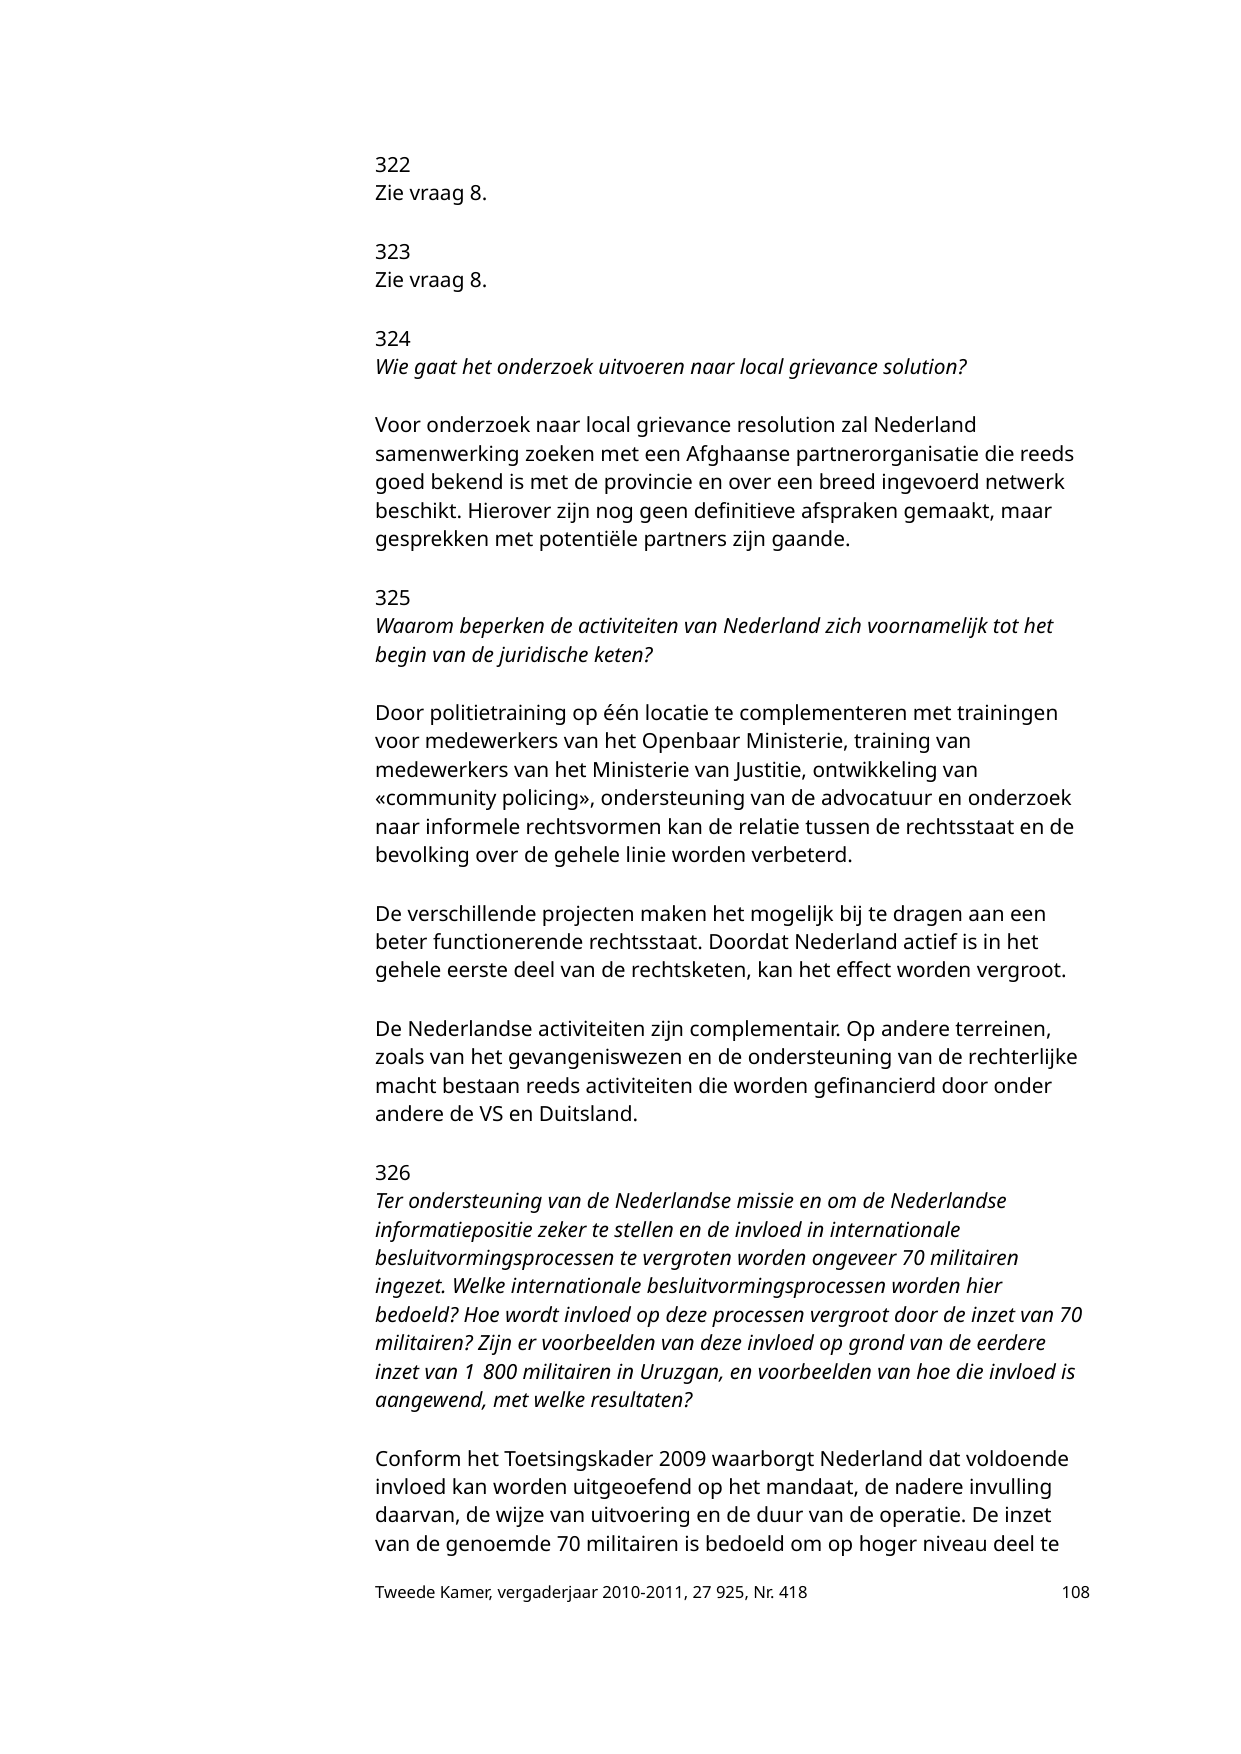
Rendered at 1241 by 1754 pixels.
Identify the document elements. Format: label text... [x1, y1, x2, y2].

text 326 [375, 1158, 1090, 1186]
text 325 [375, 583, 1090, 611]
text Zie vraag 8. [375, 178, 1090, 207]
text 322 [375, 150, 1090, 178]
text Waarom beperken de activiteiten van Nederland zich voornamelijk tot het begin van de juridische keten? [375, 611, 1090, 668]
text De verschillende projecten maken het mogelijk bij te dragen aan een beter functionerende rechtsstaat. Doordat Nederland actief is in het gehele eerste deel van de rechtsketen, kan het effect worden vergroot. [375, 899, 1090, 984]
text De Nederlandse activiteiten zijn complementair. Op andere terreinen, zoals van het gevangeniswezen en de ondersteuning van de rechterlijke macht bestaan reeds activiteiten die worden gefinancierd door onder andere de VS en Duitsland. [375, 1014, 1090, 1128]
text Wie gaat het onderzoek uitvoeren naar local grievance solution? [375, 352, 1090, 381]
text Voor onderzoek naar local grievance resolution zal Nederland samenwerking zoeken met een Afghaanse partnerorganisatie die reeds goed bekend is met de provincie en over een breed ingevoerd netwerk beschikt. Hierover zijn nog geen definitieve afspraken gemaakt, maar gesprekken met potentiële partners zijn gaande. [375, 411, 1090, 553]
text Conform het Toetsingskader 2009 waarborgt Nederland dat voldoende invloed kan worden uitgeoefend op het mandaat, de nadere invulling daarvan, de wijze van uitvoering en de duur van de operatie. De inzet van de genoemde 70 militairen is bedoeld om op hoger niveau deel te [375, 1444, 1090, 1557]
text Door politietraining op één locatie te complementeren met trainingen voor medewerkers van het Openbaar Ministerie, training van medewerkers van het Ministerie van Justitie, ontwikkeling van «community policing», ondersteuning van de advocatuur en onderzoek naar informele rechtsvormen kan de relatie tussen de rechtsstaat en de bevolking over de gehele linie worden verbeterd. [375, 698, 1090, 869]
text Ter ondersteuning van de Nederlandse missie en om de Nederlandse informatiepositie zeker te stellen en de invloed in internationale besluitvormingsprocessen te vergroten worden ongeveer 70 militairen ingezet. Welke internationale besluitvormingsprocessen worden hier bedoeld? Hoe wordt invloed op deze processen vergroot door de inzet van 70 militairen? Zijn er voorbeelden van deze invloed op grond van de eerdere inzet van 1 800 militairen in Uruzgan, en voorbeelden van hoe die invloed is aangewend, met welke resultaten? [375, 1186, 1090, 1414]
text 324 [375, 324, 1090, 352]
text 323 [375, 237, 1090, 265]
text Zie vraag 8. [375, 265, 1090, 294]
